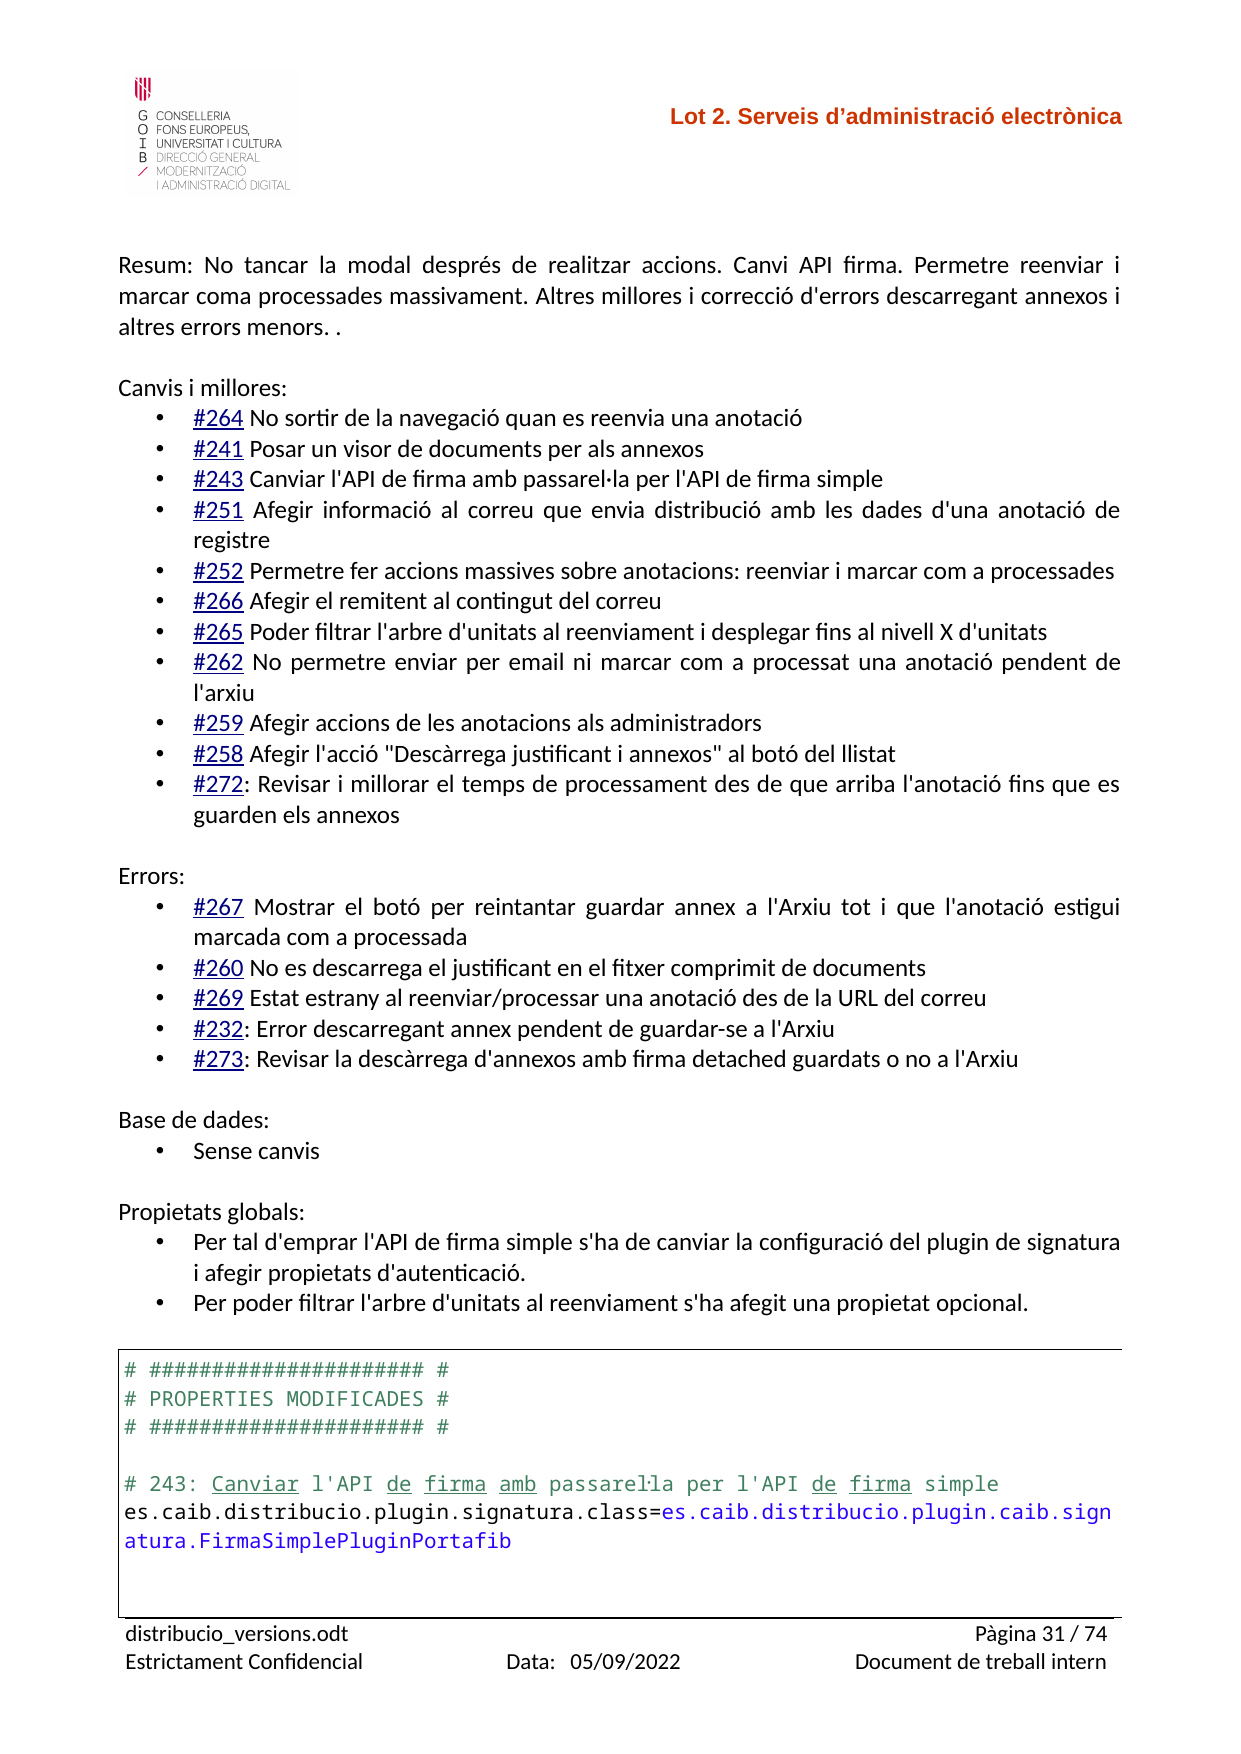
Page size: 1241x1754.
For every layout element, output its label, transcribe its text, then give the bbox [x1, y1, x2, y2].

text Resum: No tancar la modal després de realitzar accions. Canvi API firma. Permetre reenviar i marcar coma processades massivament. Altres millores i correcció d'errors descarregant annexos i altres errors menors. . [118, 250, 1122, 341]
list #232: Error descarregant annex pendent de guardar-se a l'Arxiu [156, 1013, 1122, 1043]
text Base de dades: [118, 1104, 1122, 1135]
list #243 Canviar l'API de firma amb passarel·la per l'API de firma simple [156, 463, 1122, 494]
list #266 Afegir el remitent al contingut del correu [156, 585, 1122, 616]
list #258 Afegir l'acció "Descàrrega justificant i annexos" al botó del llistat [156, 738, 1122, 768]
picture [126, 70, 299, 197]
list #260 No es descarrega el justificant en el fitxer comprimit de documents [156, 952, 1122, 982]
table_header # ###################### # # PROPERTIES MODIFICADES # # ###################### # # 243: Canviar l'API de firma amb passarel·la per l'API de firma simple es.caib.distribucio.plugin.signatura.class=es.caib.distribucio.plugin.caib.signatura.FirmaSimplePluginPortafib [119, 1350, 1122, 1617]
text Propietats globals: [118, 1196, 1122, 1226]
list #265 Poder filtrar l'arbre d'unitats al reenviament i desplegar fins al nivell X d'unitats [156, 616, 1122, 646]
list #241 Posar un visor de documents per als annexos [156, 433, 1122, 463]
list #269 Estat estrany al reenviar/processar una anotació des de la URL del correu [156, 982, 1122, 1013]
list #251 Afegir informació al correu que envia distribució amb les dades d'una anotació de registre [156, 494, 1122, 555]
list #267 Mostrar el botó per reintantar guardar annex a l'Arxiu tot i que l'anotació estigui marcada com a processada [156, 891, 1122, 952]
list Per tal d'emprar l'API de firma simple s'ha de canviar la configuració del plugin de signatura i afegir propietats d'autenticació. [156, 1226, 1122, 1287]
list #273: Revisar la descàrrega d'annexos amb firma detached guardats o no a l'Arxiu [156, 1043, 1122, 1074]
list #272: Revisar i millorar el temps de processament des de que arriba l'anotació fins que es guarden els annexos [156, 768, 1122, 829]
list #262 No permetre enviar per email ni marcar com a processat una anotació pendent de l'arxiu [156, 646, 1122, 707]
list Per poder filtrar l'arbre d'unitats al reenviament s'ha afegit una propietat opcional. [156, 1287, 1122, 1318]
list Sense canvis [156, 1135, 1122, 1165]
text Errors: [118, 860, 1122, 891]
list #259 Afegir accions de les anotacions als administradors [156, 707, 1122, 738]
list #252 Permetre fer accions massives sobre anotacions: reenviar i marcar com a processades [156, 555, 1122, 585]
text Canvis i millores: [118, 372, 1122, 402]
list #264 No sortir de la navegació quan es reenvia una anotació [156, 402, 1122, 433]
